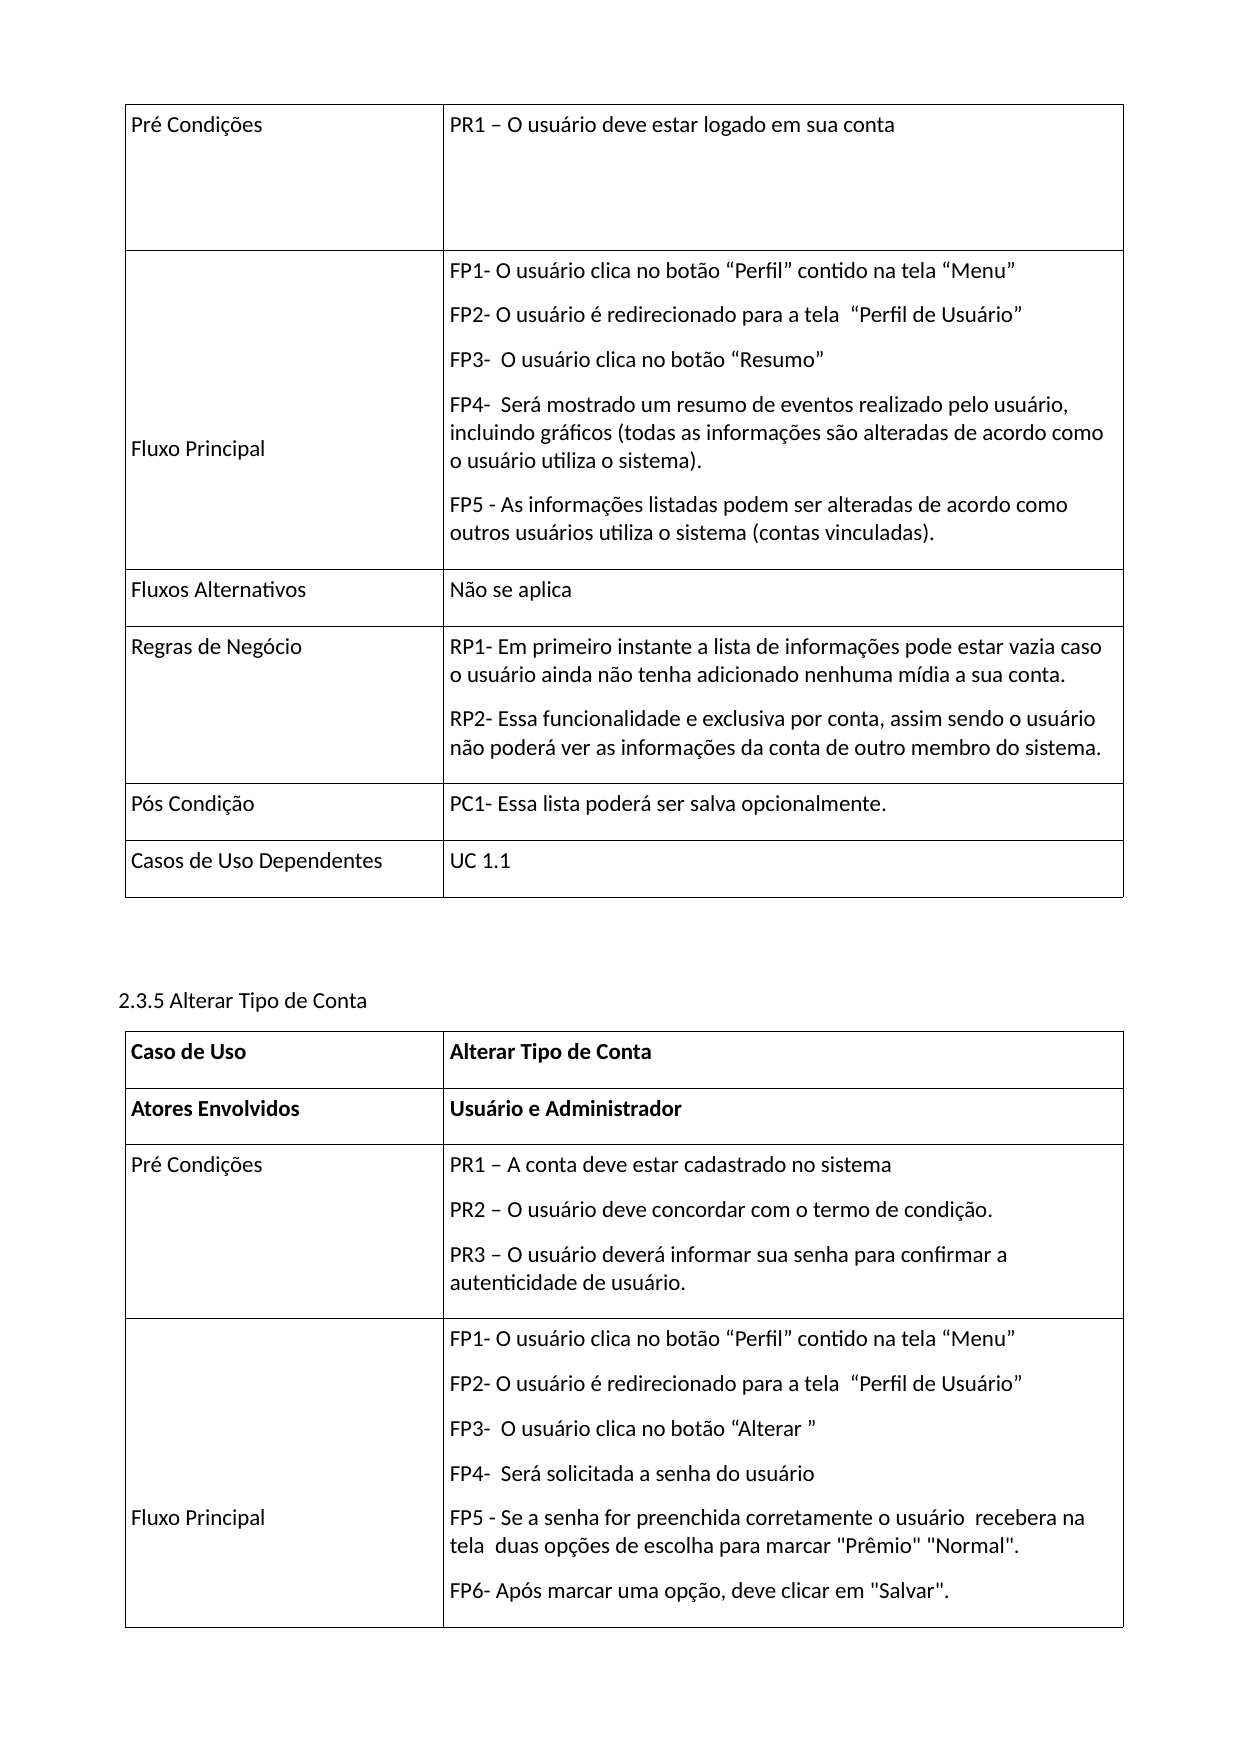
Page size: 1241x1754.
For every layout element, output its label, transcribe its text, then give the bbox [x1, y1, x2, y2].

table_cell PC1- Essa lista poderá ser salva opcionalmente. [444, 784, 1123, 840]
table_cell Não se aplica [444, 570, 1123, 626]
table_cell Usuário e Administrador [444, 1089, 1123, 1144]
table_cell Pré Condições [126, 1145, 443, 1318]
table_cell Casos de Uso Dependentes [126, 841, 443, 896]
table_cell PR1 – A conta deve estar cadastrado no sistema PR2 – O usuário deve concordar com o termo de condição. PR3 – O usuário deverá informar sua senha para confirmar a autenticidade de usuário. [444, 1145, 1123, 1318]
table_cell Pós Condição [126, 784, 443, 840]
table_cell PR1 – O usuário deve estar logado em sua conta [444, 105, 1123, 249]
table_cell Fluxos Alternativos [126, 570, 443, 626]
table_cell Fluxo Principal [126, 251, 443, 569]
table_cell FP1- O usuário clica no botão “Perfil” contido na tela “Menu” FP2- O usuário é redirecionado para a tela “Perfil de Usuário” FP3- O usuário clica no botão “Alterar ” FP4- Será solicitada a senha do usuário FP5 - Se a senha for preenchida corretamente o usuário recebera na tela duas opções de escolha para marcar "Prêmio" "Normal". FP6- Após marcar uma opção, deve clicar em "Salvar". [444, 1319, 1123, 1626]
text 2.3.5 Alterar Tipo de Conta [118, 986, 1122, 1014]
table_cell RP1- Em primeiro instante a lista de informações pode estar vazia caso o usuário ainda não tenha adicionado nenhuma mídia a sua conta. RP2- Essa funcionalidade e exclusiva por conta, assim sendo o usuário não poderá ver as informações da conta de outro membro do sistema. [444, 627, 1123, 783]
table_cell UC 1.1 [444, 841, 1123, 896]
table_cell Regras de Negócio [126, 627, 443, 783]
table_header Caso de Uso [126, 1032, 443, 1088]
table_cell Fluxo Principal [126, 1319, 443, 1626]
table_cell FP1- O usuário clica no botão “Perfil” contido na tela “Menu” FP2- O usuário é redirecionado para a tela “Perfil de Usuário” FP3- O usuário clica no botão “Resumo” FP4- Será mostrado um resumo de eventos realizado pelo usuário, incluindo gráficos (todas as informações são alteradas de acordo como o usuário utiliza o sistema). FP5 - As informações listadas podem ser alteradas de acordo como outros usuários utiliza o sistema (contas vinculadas). [444, 251, 1123, 569]
table_cell Pré Condições [126, 105, 443, 249]
table_cell Atores Envolvidos [126, 1089, 443, 1144]
table_header Alterar Tipo de Conta [444, 1032, 1123, 1088]
